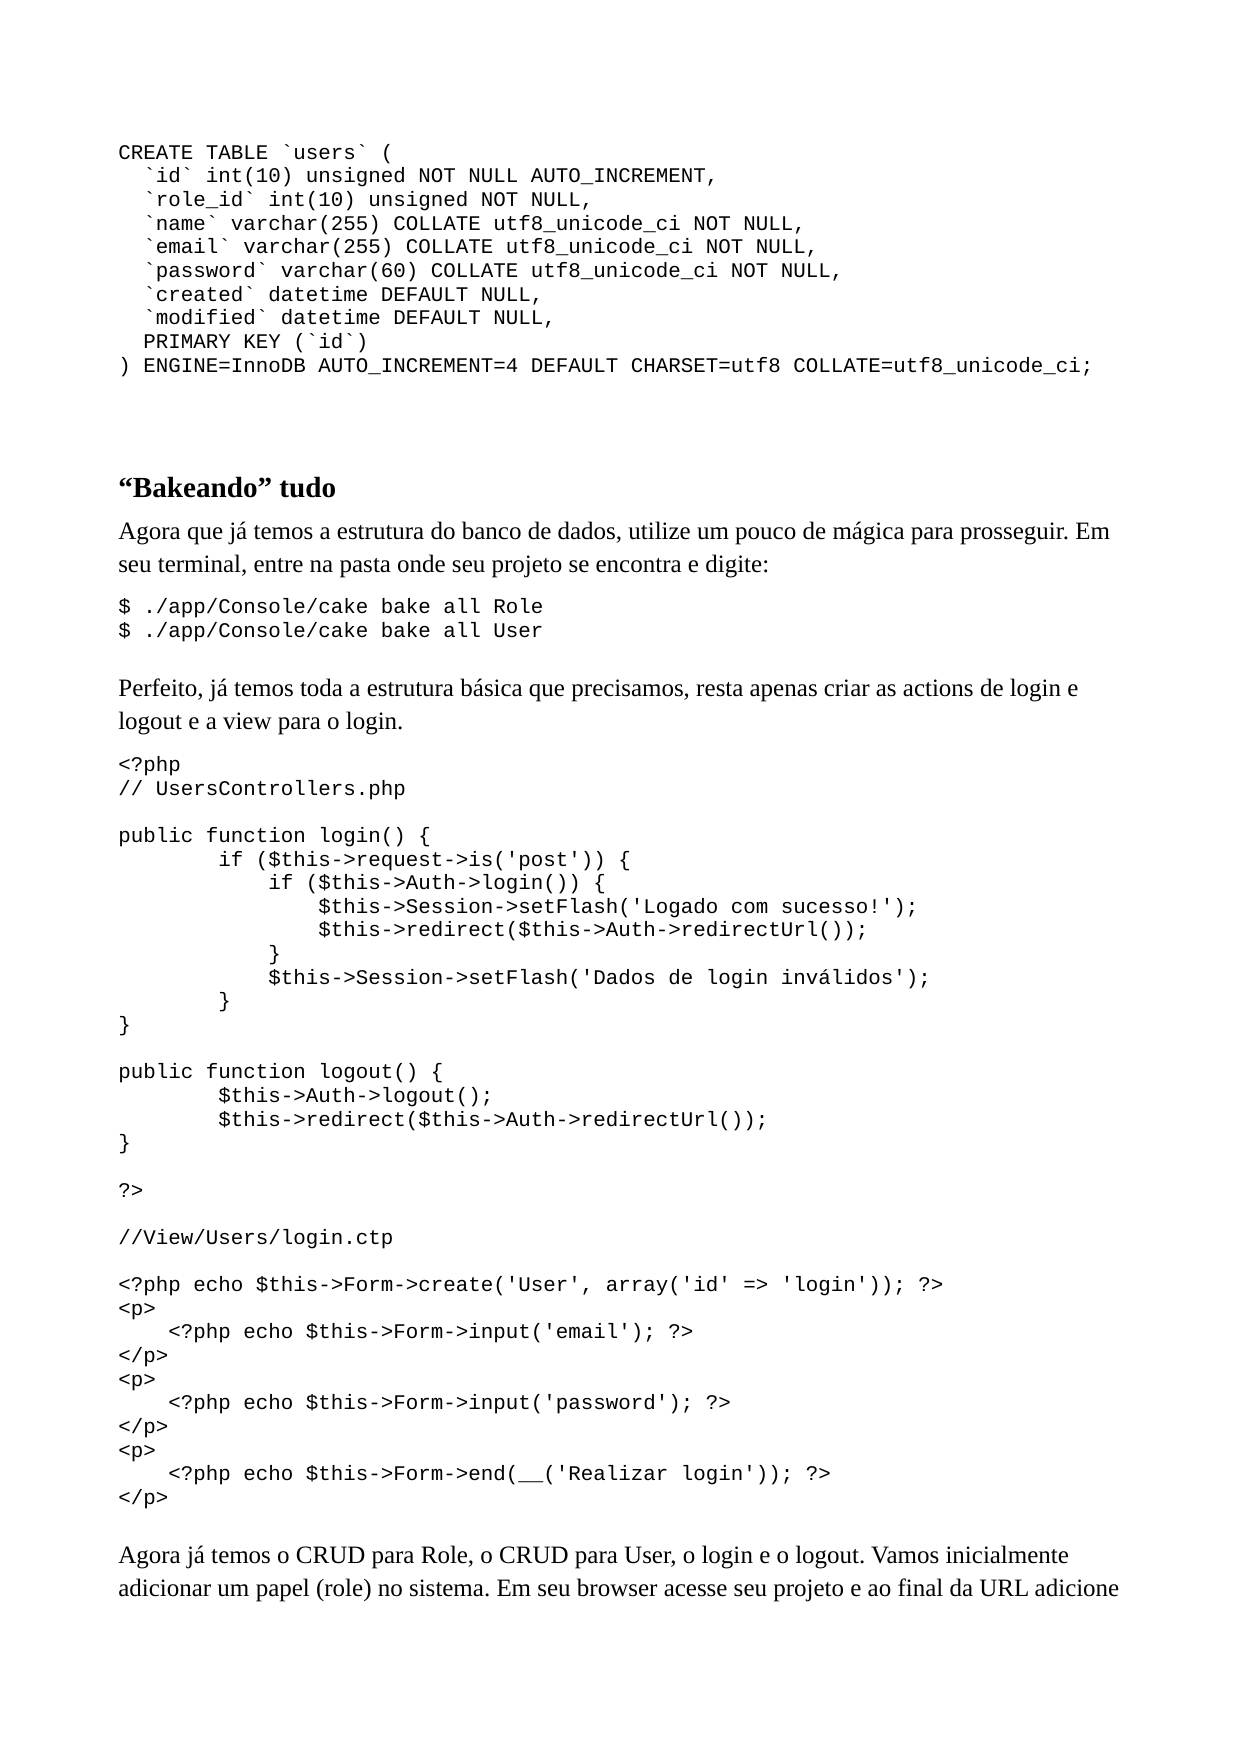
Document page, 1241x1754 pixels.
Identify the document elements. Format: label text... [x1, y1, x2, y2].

subtitle “Bakeando” tudo [118, 470, 1122, 503]
text Agora já temos o CRUD para Role, o CRUD para User, o login e o logout. Vamos inicialmente adicionar um papel (role) no sistema. Em seu browser acesse seu projeto e ao final da URL adicione [118, 1540, 1122, 1602]
text Agora que já temos a estrutura do banco de dados, utilize um pouco de mágica para prosseguir. Em seu terminal, entre na pasta onde seu projeto se encontra e digite: [118, 516, 1122, 578]
text ) ENGINE=InnoDB AUTO_INCREMENT=4 DEFAULT CHARSET=utf8 COLLATE=utf8_unicode_ci; [118, 354, 1122, 378]
text `name` varchar(255) COLLATE utf8_unicode_ci NOT NULL, [118, 213, 1122, 236]
text <?php echo $this->Form->create('User', array('id' => 'login')); ?> [118, 1274, 1122, 1298]
text if ($this->request->is('post')) { [118, 848, 1122, 872]
text $this->redirect($this->Auth->redirectUrl()); [118, 919, 1122, 943]
text $this->Auth->logout(); [118, 1085, 1122, 1109]
text `email` varchar(255) COLLATE utf8_unicode_ci NOT NULL, [118, 236, 1122, 260]
text </p> [118, 1487, 1122, 1511]
text <p> [118, 1440, 1122, 1463]
text public function logout() { [118, 1061, 1122, 1085]
text } [118, 1014, 1122, 1038]
text $ ./app/Console/cake bake all Role [118, 597, 1122, 620]
text } [118, 943, 1122, 967]
text $this->Session->setFlash('Logado com sucesso!'); [118, 896, 1122, 919]
text } [118, 990, 1122, 1014]
text $this->Session->setFlash('Dados de login inválidos'); [118, 967, 1122, 990]
text <?php echo $this->Form->end(__('Realizar login')); ?> [118, 1463, 1122, 1487]
text </p> [118, 1345, 1122, 1369]
text Perfeito, já temos toda a estrutura básica que precisamos, resta apenas criar as actions de login e logout e a view para o login. [118, 673, 1122, 735]
text $ ./app/Console/cake bake all User [118, 620, 1122, 644]
text `password` varchar(60) COLLATE utf8_unicode_ci NOT NULL, [118, 260, 1122, 284]
text </p> [118, 1416, 1122, 1440]
text ?> [118, 1179, 1122, 1203]
text `role_id` int(10) unsigned NOT NULL, [118, 189, 1122, 213]
text PRIMARY KEY (`id`) [118, 331, 1122, 354]
text `id` int(10) unsigned NOT NULL AUTO_INCREMENT, [118, 165, 1122, 189]
text public function login() { [118, 825, 1122, 848]
text <?php echo $this->Form->input('password'); ?> [118, 1392, 1122, 1416]
text CREATE TABLE `users` ( [118, 142, 1122, 165]
text <?php [118, 754, 1122, 778]
text //View/Users/login.ctp [118, 1227, 1122, 1251]
text <p> [118, 1369, 1122, 1392]
text `created` datetime DEFAULT NULL, [118, 284, 1122, 307]
text if ($this->Auth->login()) { [118, 872, 1122, 896]
text $this->redirect($this->Auth->redirectUrl()); [118, 1109, 1122, 1132]
text // UsersControllers.php [118, 778, 1122, 801]
text } [118, 1132, 1122, 1156]
text <p> [118, 1298, 1122, 1321]
text <?php echo $this->Form->input('email'); ?> [118, 1321, 1122, 1345]
text `modified` datetime DEFAULT NULL, [118, 307, 1122, 331]
